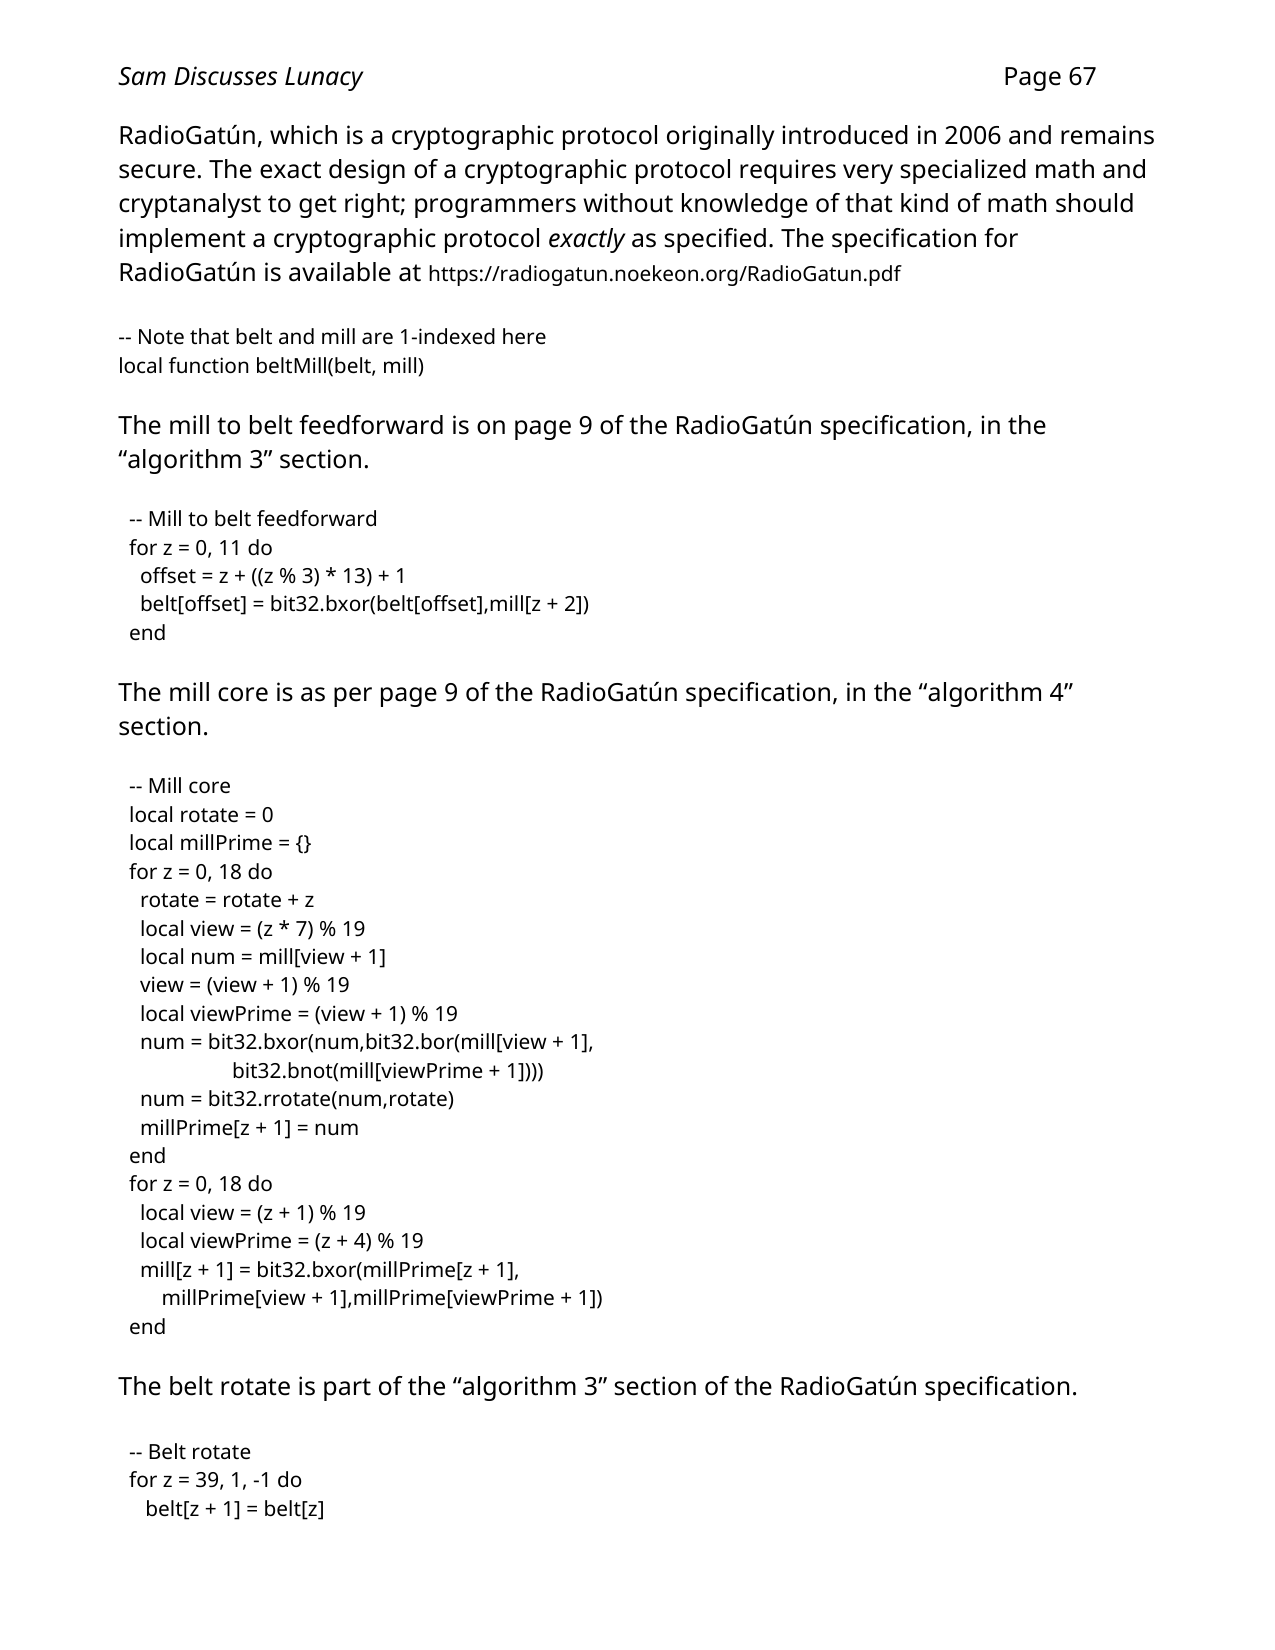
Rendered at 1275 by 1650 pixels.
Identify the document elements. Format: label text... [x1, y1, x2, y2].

text local viewPrime = (z + 4) % 19 [118, 1226, 1157, 1255]
text offset = z + ((z % 3) * 13) + 1 [118, 561, 1157, 589]
text The belt rotate is part of the “algorithm 3” section of the RadioGatún specification. [118, 1369, 1157, 1403]
text -- Mill core [118, 771, 1157, 800]
text num = bit32.rrotate(num,rotate) [118, 1084, 1157, 1113]
text for z = 0, 11 do [118, 533, 1157, 561]
text mill[z + 1] = bit32.bxor(millPrime[z + 1], [118, 1255, 1157, 1283]
text local view = (z * 7) % 19 [118, 914, 1157, 942]
text local num = mill[view + 1] [118, 942, 1157, 971]
text bit32.bnot(mill[viewPrime + 1]))) [118, 1056, 1157, 1084]
text for z = 39, 1, -1 do [118, 1465, 1157, 1494]
text num = bit32.bxor(num,bit32.bor(mill[view + 1], [118, 1027, 1157, 1056]
text -- Belt rotate [118, 1437, 1157, 1465]
text millPrime[z + 1] = num [118, 1113, 1157, 1141]
text end [118, 618, 1157, 646]
text millPrime[view + 1],millPrime[viewPrime + 1]) [118, 1283, 1157, 1312]
text -- Mill to belt feedforward [118, 504, 1157, 533]
text rotate = rotate + z [118, 885, 1157, 914]
text local view = (z + 1) % 19 [118, 1198, 1157, 1226]
text belt[z + 1] = belt[z] [118, 1494, 1157, 1522]
text local rotate = 0 [118, 800, 1157, 828]
text local viewPrime = (view + 1) % 19 [118, 999, 1157, 1027]
text local millPrime = {} [118, 828, 1157, 857]
text -- Note that belt and mill are 1-indexed here [118, 322, 1157, 351]
text belt[offset] = bit32.bxor(belt[offset],mill[z + 2]) [118, 589, 1157, 618]
text for z = 0, 18 do [118, 857, 1157, 885]
text end [118, 1312, 1157, 1340]
text The mill to belt feedforward is on page 9 of the RadioGatún specification, in the “algorithm 3” section. [118, 408, 1157, 476]
text view = (view + 1) % 19 [118, 971, 1157, 999]
text RadioGatún, which is a cryptographic protocol originally introduced in 2006 and remains secure. The exact design of a cryptographic protocol requires very specialized math and cryptanalyst to get right; programmers without knowledge of that kind of math should implement a cryptographic protocol exactly as specified. The specification for RadioGatún is available at https://radiogatun.noekeon.org/RadioGatun.pdf [118, 118, 1157, 288]
text for z = 0, 18 do [118, 1169, 1157, 1198]
text end [118, 1141, 1157, 1169]
text ­The mill core is as per page 9 of the RadioGatún specification, in the “algorithm 4” section. [118, 675, 1157, 743]
text local function beltMill(belt, mill) [118, 351, 1157, 379]
